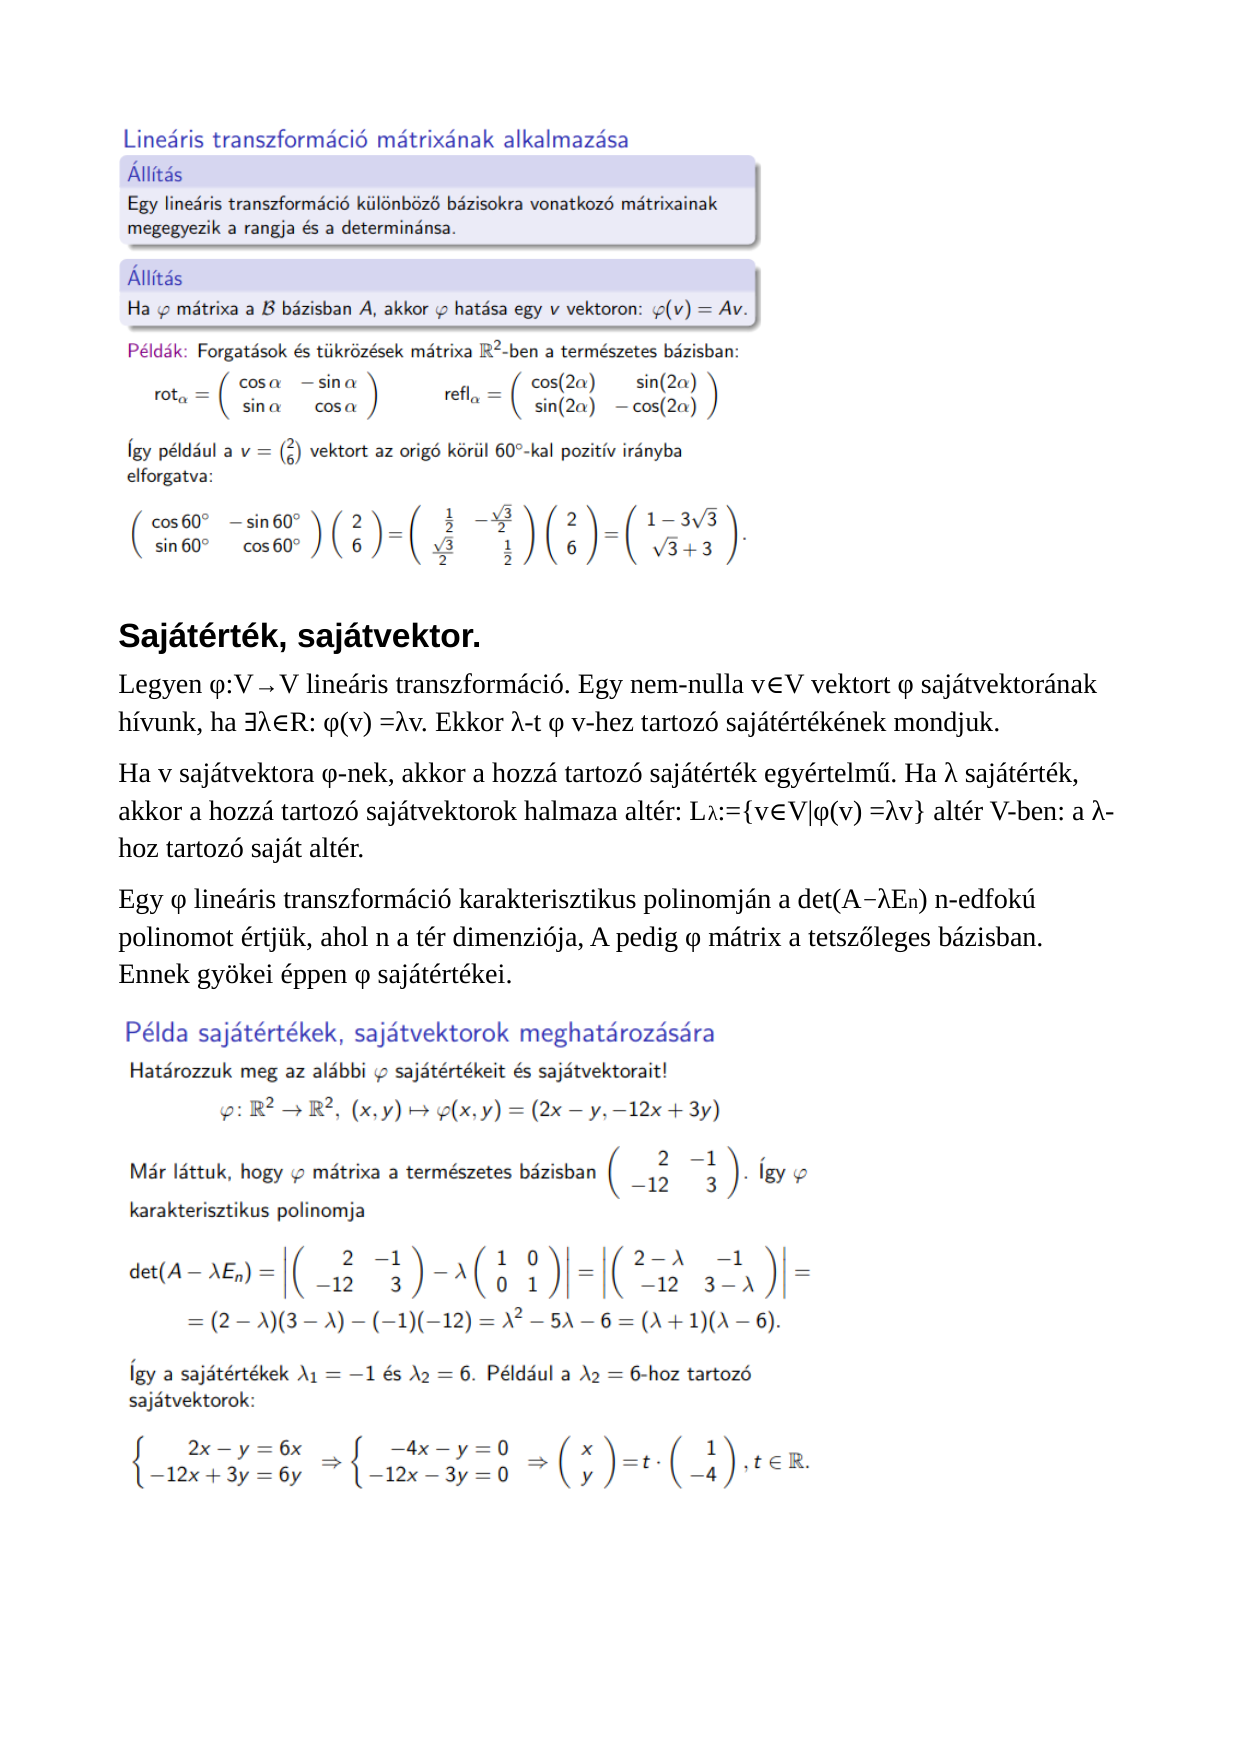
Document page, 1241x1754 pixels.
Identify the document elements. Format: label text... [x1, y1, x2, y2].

text Egy φ lineáris transzformáció karakterisztikus polinomján a det(A−λEn) n-edfokú polinomot értjük, ahol n a tér dimenziója, A pedig φ mátrix a tetszőleges bázisban. Ennek gyökei éppen φ sajátértékei. [118, 882, 1122, 989]
picture [118, 118, 762, 577]
text Legyen φ:V→V lineáris transzformáció. Egy nem-nulla v∈V vektort φ sajátvektorának hívunk, ha ∃λ∈R: φ(v) =λv. Ekkor λ-t φ v-hez tartozó sajátértékének mondjuk. [118, 667, 1122, 737]
text Ha v sajátvektora φ-nek, akkor a hozzá tartozó sajátérték egyértelmű. Ha λ sajátérték, akkor a hozzá tartozó sajátvektorok halmaza altér: Lλ:={v∈V|φ(v) =λv} altér V-ben: a λ-hoz tartozó saját altér. [118, 756, 1122, 863]
subtitle Sajátérték, sajátvektor. [118, 616, 1122, 655]
picture [118, 1008, 824, 1509]
